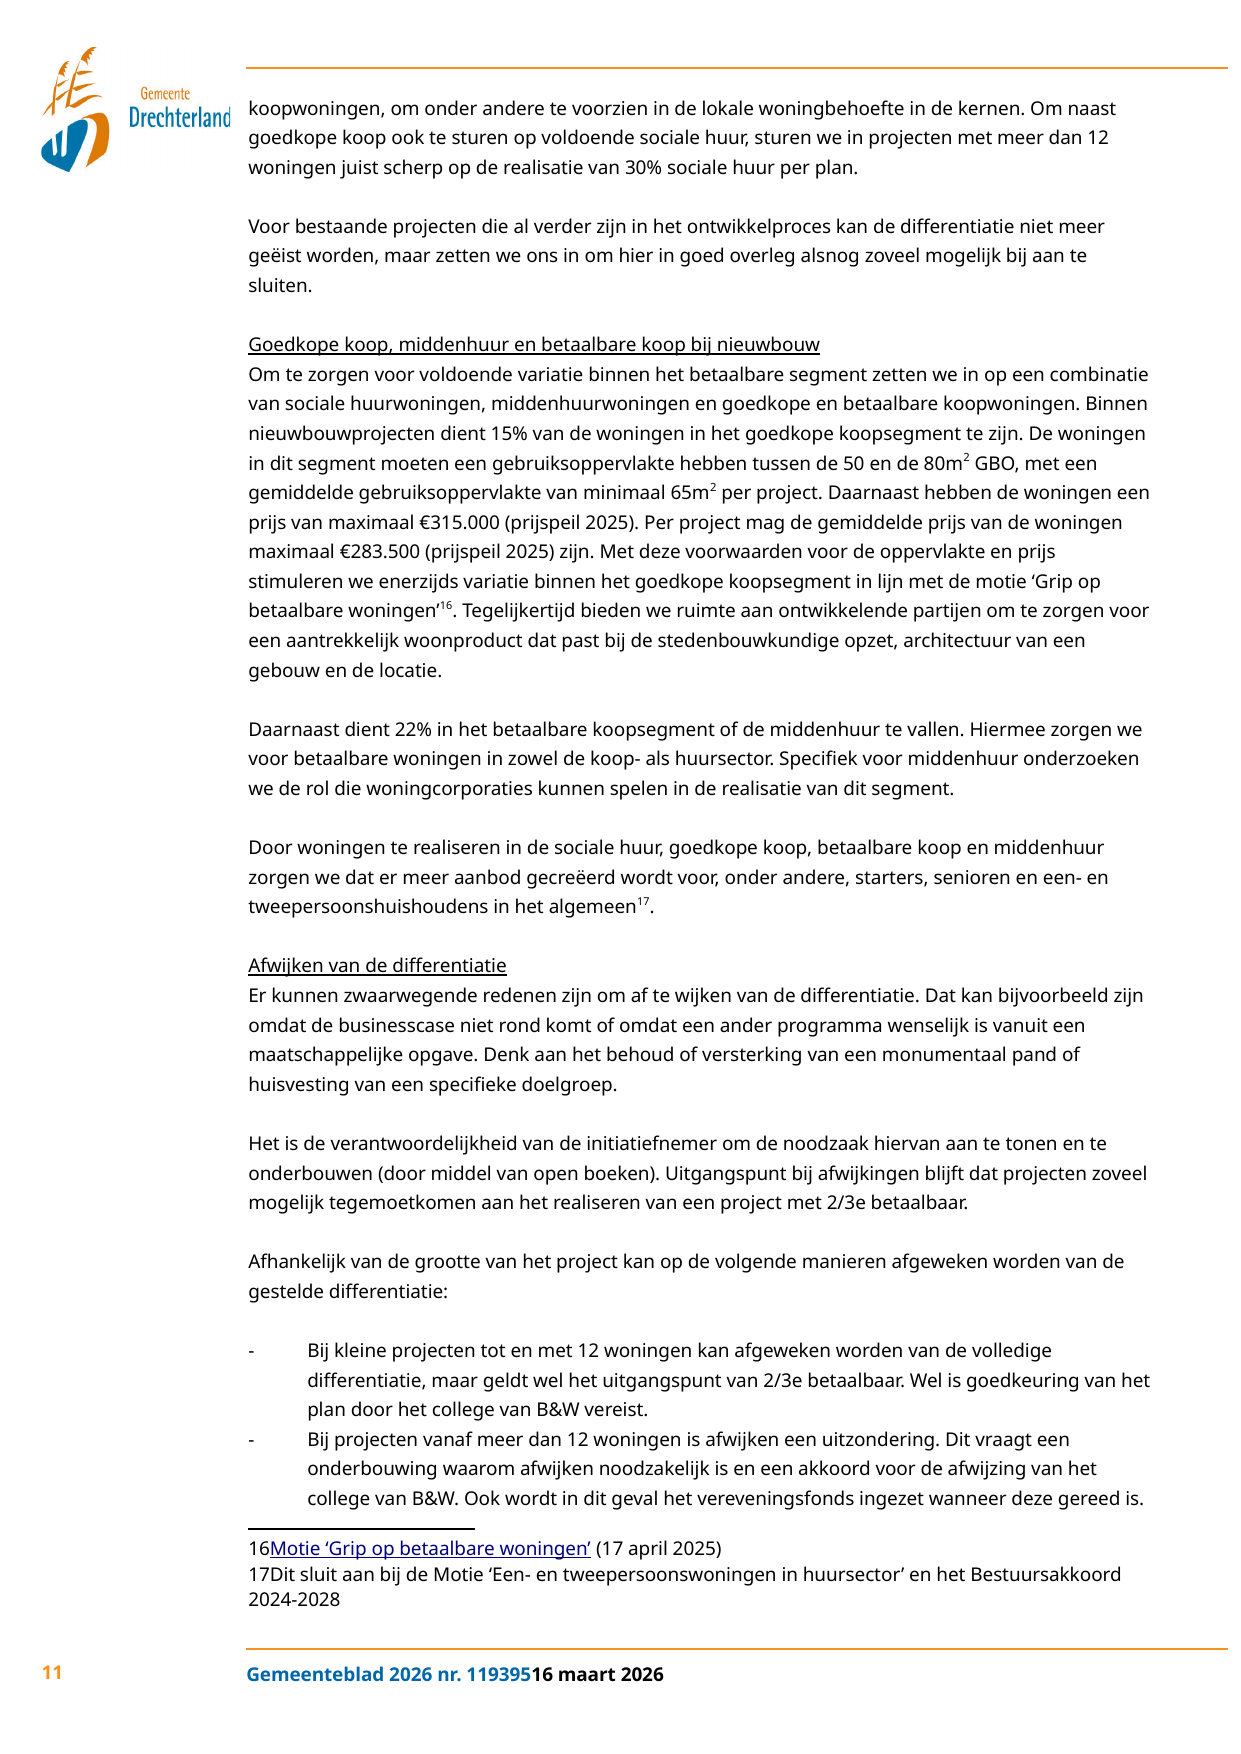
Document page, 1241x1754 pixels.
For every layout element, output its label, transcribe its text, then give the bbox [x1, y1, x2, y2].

text Het is de verantwoordelijkheid van de initiatiefnemer om de noodzaak hiervan aan te tonen en te onderbouwen (door middel van open boeken). Uitgangspunt bij afwijkingen blijft dat projecten zoveel mogelijk tegemoetkomen aan het realiseren van een project met 2/3e betaalbaar. [248, 1130, 1152, 1215]
list Bij kleine projecten tot en met 12 woningen kan afgeweken worden van de volledige differentiatie, maar geldt wel het uitgangspunt van 2/3e betaalbaar. Wel is goedkeuring van het plan door het college van B&W vereist. [248, 1337, 1152, 1422]
picture [41, 158, 64, 172]
text Voor bestaande projecten die al verder zijn in het ontwikkelproces kan de differentiatie niet meer geëist worden, maar zetten we ons in om hier in goed overleg alsnog zoveel mogelijk bij aan te sluiten. [248, 213, 1152, 298]
text Motie ‘Grip op betaalbare woningen’ (17 april 2025) [248, 1535, 1152, 1561]
text Afwijken van de differentiatie [248, 953, 1152, 978]
text Daarnaast dient 22% in het betaalbare koopsegment of de middenhuur te vallen. Hiermee zorgen we voor betaalbare woningen in zowel de koop- als huursector. Specifiek voor middenhuur onderzoeken we de rol die woningcorporaties kunnen spelen in de realisatie van dit segment. [248, 716, 1152, 801]
text Door woningen te realiseren in de sociale huur, goedkope koop, betaalbare koop en middenhuur zorgen we dat er meer aanbod gecreëerd wordt voor, onder andere, starters, senioren en een- en tweepersoonshuishoudens in het algemeen. [248, 834, 1152, 919]
text Er kunnen zwaarwegende redenen zijn om af te wijken van de differentiatie. Dat kan bijvoorbeeld zijn omdat de businesscase niet rond komt of omdat een ander programma wenselijk is vanuit een maatschappelijke opgave. Denk aan het behoud of versterking van een monumentaal pand of huisvesting van een specifieke doelgroep. [248, 982, 1152, 1097]
text Afhankelijk van de grootte van het project kan op de volgende manieren afgeweken worden van de gestelde differentiatie: [248, 1248, 1152, 1304]
text Goedkope koop, middenhuur en betaalbare koop bij nieuwbouw [248, 331, 1152, 357]
picture [41, 47, 231, 172]
picture [226, 115, 231, 124]
text koopwoningen, om onder andere te voorzien in de lokale woningbehoefte in de kernen. Om naast goedkope koop ook te sturen op voldoende sociale huur, sturen we in projecten met meer dan 12 woningen juist scherp op de realisatie van 30% sociale huur per plan. [248, 95, 1152, 180]
text Dit sluit aan bij de Motie ‘Een- en tweepersoonswoningen in huursector’ en het Bestuursakkoord 2024-2028 [248, 1561, 1152, 1612]
text Om te zorgen voor voldoende variatie binnen het betaalbare segment zetten we in op een combinatie van sociale huurwoningen, middenhuurwoningen en goedkope en betaalbare koopwoningen. Binnen nieuwbouwprojecten dient 15% van de woningen in het goedkope koopsegment te zijn. De woningen in dit segment moeten een gebruiksoppervlakte hebben tussen de 50 en de 80m2 GBO, met een gemiddelde gebruiksoppervlakte van minimaal 65m2 per project. Daarnaast hebben de woningen een prijs van maximaal €315.000 (prijspeil 2025). Per project mag de gemiddelde prijs van de woningen maximaal €283.500 (prijspeil 2025) zijn. Met deze voorwaarden voor de oppervlakte en prijs stimuleren we enerzijds variatie binnen het goedkope koopsegment in lijn met de motie ‘Grip op betaalbare woningen’. Tegelijkertijd bieden we ruimte aan ontwikkelende partijen om te zorgen voor een aantrekkelijk woonproduct dat past bij de stedenbouwkundige opzet, architectuur van een gebouw en de locatie. [248, 361, 1152, 683]
list Bij projecten vanaf meer dan 12 woningen is afwijken een uitzondering. Dit vraagt een onderbouwing waarom afwijken noodzakelijk is en een akkoord voor de afwijzing van het college van B&W. Ook wordt in dit geval het vereveningsfonds ingezet wanneer deze gereed is. [248, 1426, 1152, 1511]
